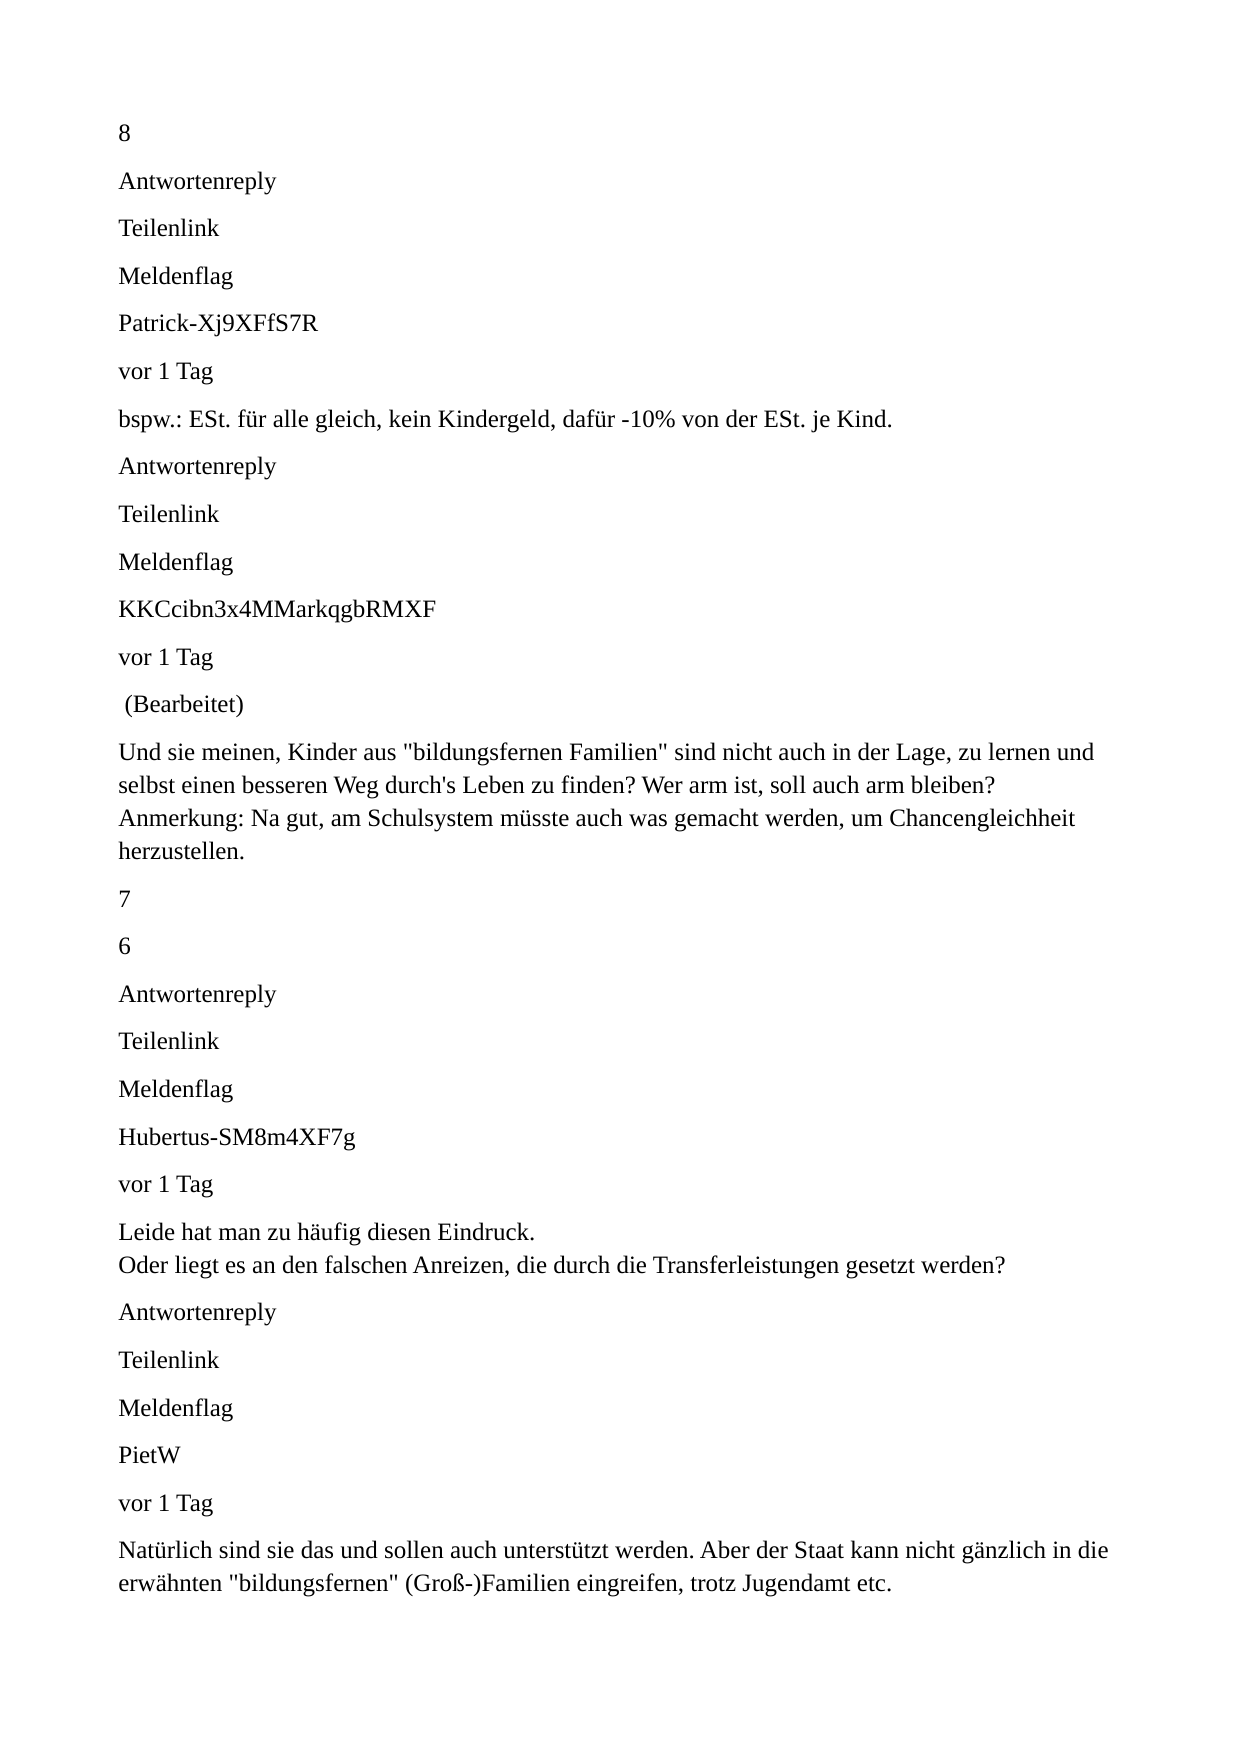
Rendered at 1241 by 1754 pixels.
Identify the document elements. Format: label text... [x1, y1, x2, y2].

text Antwortenreply [118, 979, 1122, 1008]
text Leide hat man zu häufig diesen Eindruck. Oder liegt es an den falschen Anreizen, die durch die Transferleistungen gesetzt werden? [118, 1217, 1122, 1279]
text Hubertus-SM8m4XF7g [118, 1122, 1122, 1150]
text 8 [118, 118, 1122, 147]
text 7 [118, 884, 1122, 912]
text Meldenflag [118, 1393, 1122, 1421]
text Antwortenreply [118, 451, 1122, 480]
text Patrick-Xj9XFfS7R [118, 308, 1122, 337]
text vor 1 Tag [118, 356, 1122, 385]
text PietW [118, 1440, 1122, 1469]
text Teilenlink [118, 213, 1122, 242]
text vor 1 Tag [118, 1488, 1122, 1517]
text Natürlich sind sie das und sollen auch unterstützt werden. Aber der Staat kann nicht gänzlich in die erwähnten "bildungsfernen" (Groß-)Familien eingreifen, trotz Jugendamt etc. [118, 1536, 1122, 1597]
text Meldenflag [118, 1074, 1122, 1103]
text Und sie meinen, Kinder aus "bildungsfernen Familien" sind nicht auch in der Lage, zu lernen und selbst einen besseren Weg durch's Leben zu finden? Wer arm ist, soll auch arm bleiben? Anmerkung: Na gut, am Schulsystem müsste auch was gemacht werden, um Chancengleichheit herzustellen. [118, 737, 1122, 865]
text Antwortenreply [118, 1297, 1122, 1326]
text KKCcibn3x4MMarkqgbRMXF [118, 594, 1122, 623]
text Teilenlink [118, 1026, 1122, 1055]
text Teilenlink [118, 499, 1122, 528]
text Antwortenreply [118, 166, 1122, 194]
text bspw.: ESt. für alle gleich, kein Kindergeld, dafür -10% von der ESt. je Kind. [118, 404, 1122, 432]
text Meldenflag [118, 547, 1122, 575]
text (Bearbeitet) [118, 689, 1122, 718]
text vor 1 Tag [118, 1169, 1122, 1198]
text Teilenlink [118, 1345, 1122, 1374]
text vor 1 Tag [118, 642, 1122, 671]
text Meldenflag [118, 261, 1122, 290]
text 6 [118, 931, 1122, 960]
